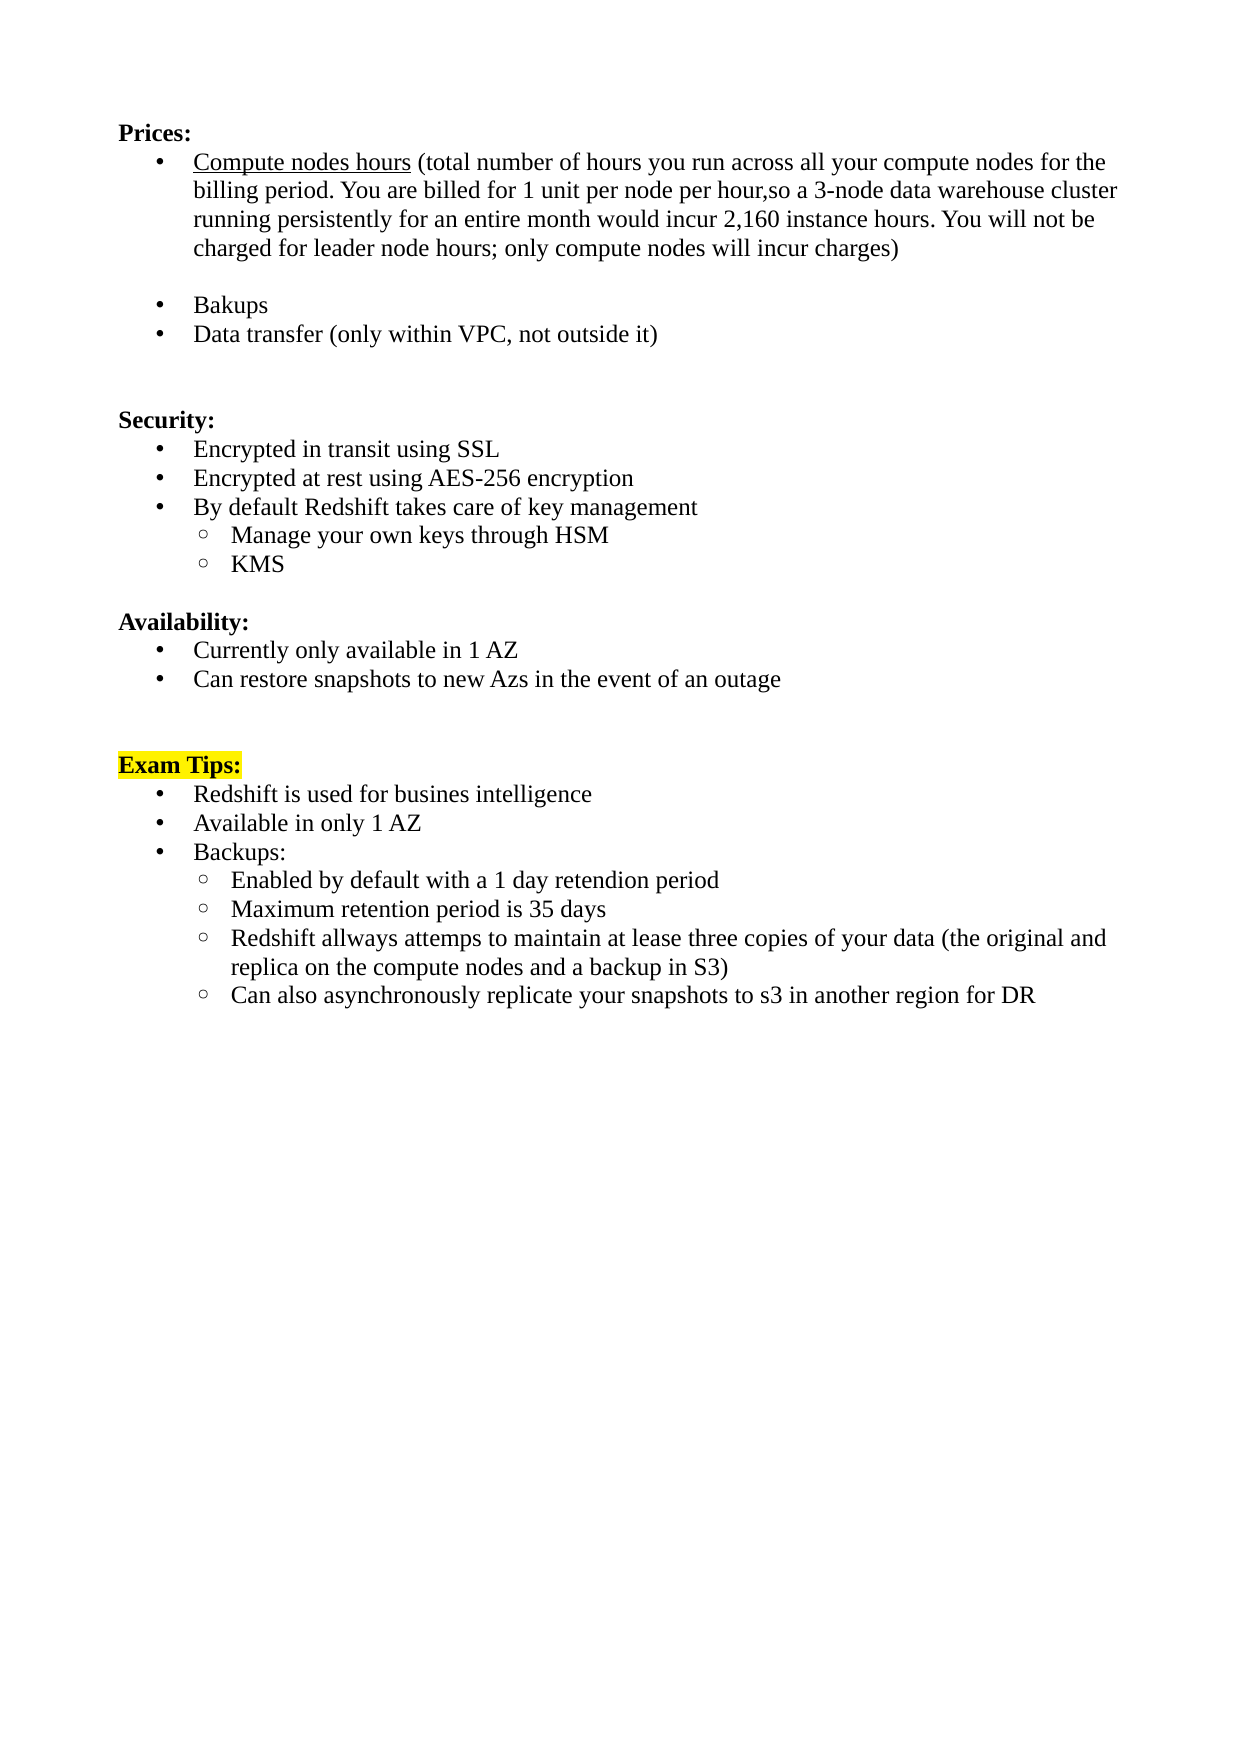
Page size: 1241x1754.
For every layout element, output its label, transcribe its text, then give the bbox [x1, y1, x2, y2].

list Compute nodes hours (total number of hours you run across all your compute nodes for the billing period. You are billed for 1 unit per node per hour,so a 3-node data warehouse cluster running persistently for an entire month would incur 2,160 instance hours. You will not be charged for leader node hours; only compute nodes will incur charges) [156, 147, 1122, 262]
list Can restore snapshots to new Azs in the event of an outage [156, 664, 1122, 693]
list Data transfer (only within VPC, not outside it) [156, 319, 1122, 348]
text Security: [118, 406, 1122, 434]
list Redshift is used for busines intelligence [156, 779, 1122, 808]
list Enabled by default with a 1 day retendion period [193, 866, 1122, 894]
text Prices: [118, 118, 1122, 147]
list Bakups [156, 291, 1122, 319]
text Availability: [118, 607, 1122, 636]
list KMS [193, 549, 1122, 578]
list By default Redshift takes care of key management [156, 492, 1122, 521]
list Currently only available in 1 AZ [156, 636, 1122, 664]
list Backups: [156, 837, 1122, 866]
list Can also asynchronously replicate your snapshots to s3 in another region for DR [193, 981, 1122, 1009]
list Available in only 1 AZ [156, 808, 1122, 837]
list Encrypted in transit using SSL [156, 434, 1122, 463]
list Manage your own keys through HSM [193, 521, 1122, 549]
list Redshift allways attemps to maintain at lease three copies of your data (the original and replica on the compute nodes and a backup in S3) [193, 923, 1122, 981]
list Maximum retention period is 35 days [193, 894, 1122, 923]
text Exam Tips: [118, 751, 1122, 779]
list Encrypted at rest using AES-256 encryption [156, 463, 1122, 492]
